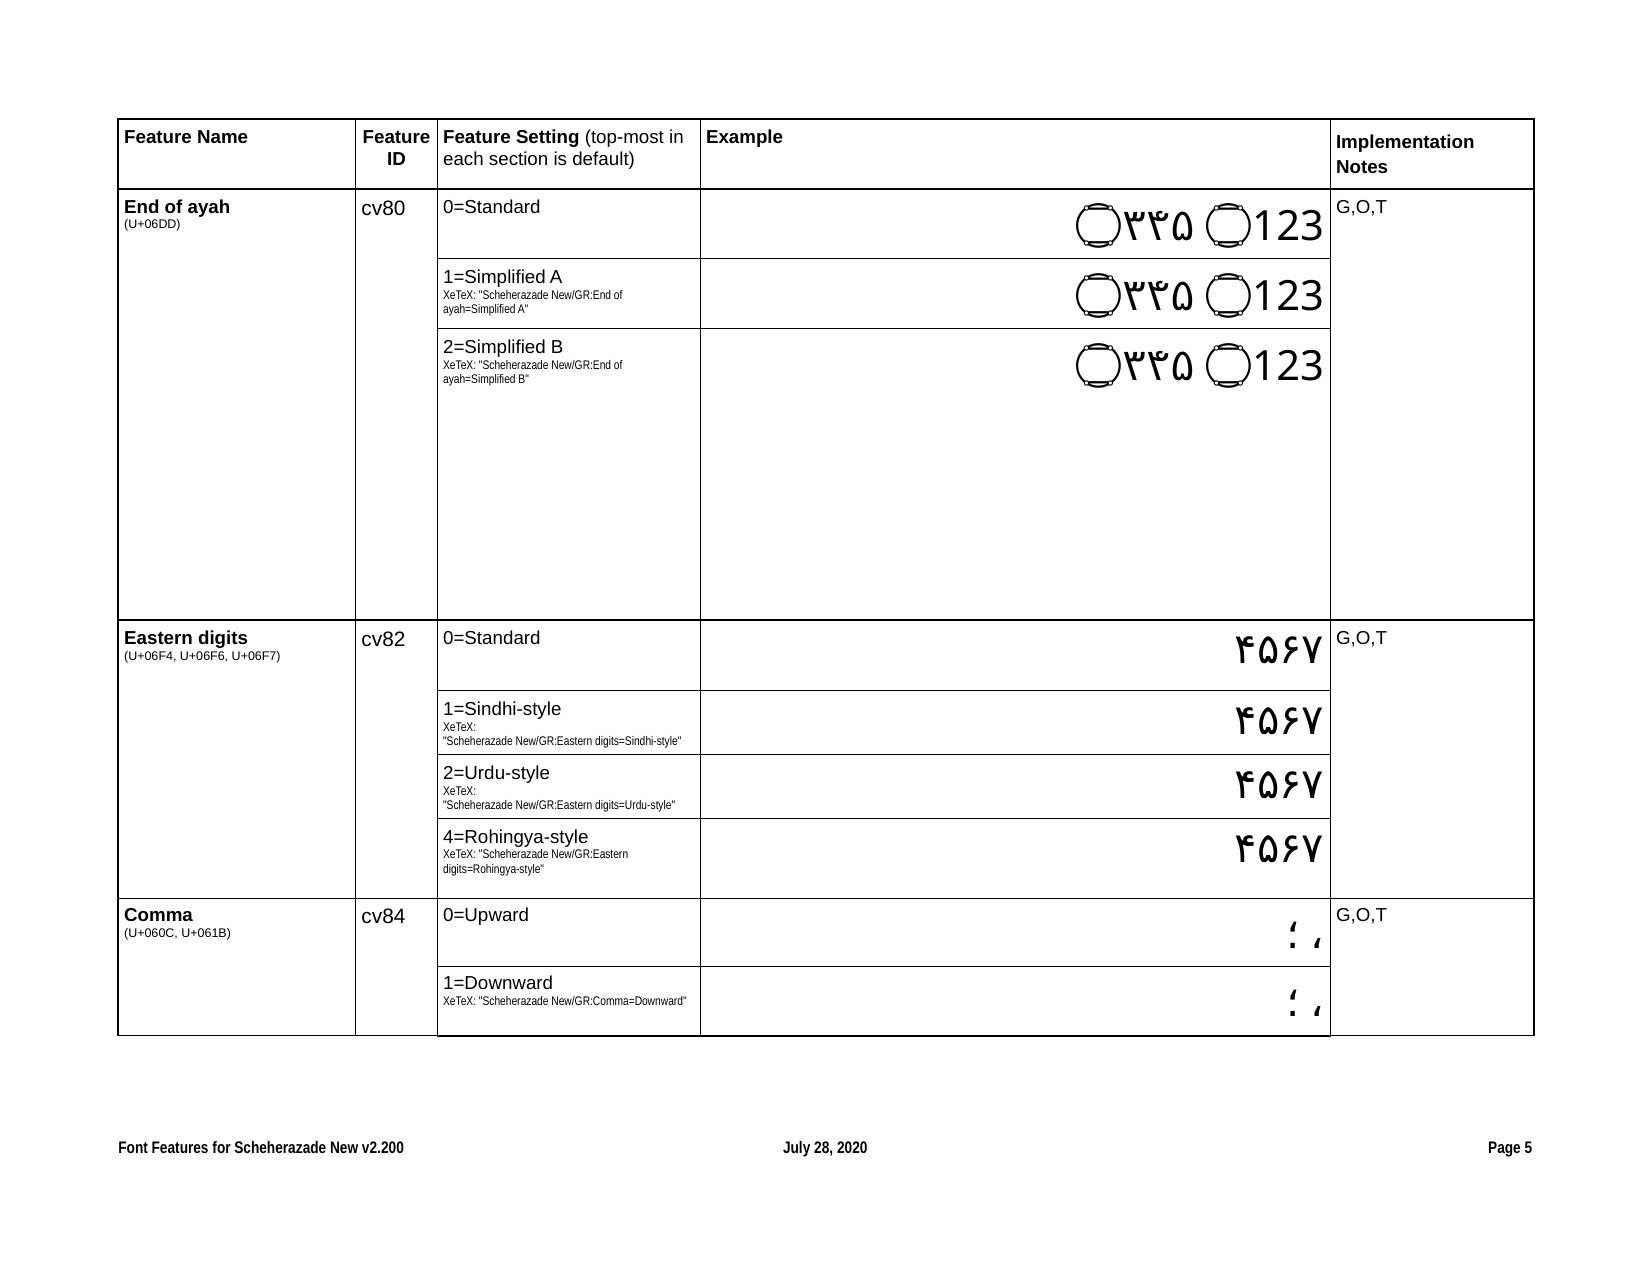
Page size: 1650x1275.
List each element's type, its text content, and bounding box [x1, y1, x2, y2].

table_header Feature Name [119, 120, 355, 188]
table_cell ۝123 ۝۳۴۵ [701, 329, 1330, 619]
table_cell G,O,T [1331, 899, 1533, 1035]
table_cell 2=Simplified B XeTeX: "Scheherazade New/GR:End of ayah=Simplified B" [438, 329, 700, 619]
table_cell 1=Sindhi-style XeTeX: "Scheherazade New/GR:Eastern digits=Sindhi-style" [438, 691, 700, 754]
table_cell ۴۵۶۷ [701, 621, 1330, 690]
table_cell cv84 [356, 899, 437, 1035]
table_cell cv80 [356, 190, 437, 619]
table_cell ۴۵۶۷ [701, 755, 1330, 818]
table_cell G,O,T [1331, 190, 1533, 619]
table_cell 4=Rohingya-style XeTeX: "Scheherazade New/GR:Eastern digits=Rohingya-style" [438, 819, 700, 898]
table_cell ، ؛ [701, 967, 1330, 1035]
table_cell ۝123 ۝۳۴۵ [701, 259, 1330, 328]
table_cell G,O,T [1331, 621, 1533, 898]
table_cell cv82 [356, 621, 437, 898]
table_header Feature ID [356, 120, 437, 188]
table_cell 0=Standard [438, 621, 700, 690]
table_cell ، ؛ [701, 899, 1330, 966]
table_cell ۴۵۶۷ [701, 691, 1330, 754]
table_cell Comma (U+060C, U+061B) [119, 899, 355, 1035]
table_cell 1=Simplified A XeTeX: "Scheherazade New/GR:End of ayah=Simplified A" [438, 259, 700, 328]
table_header Example [701, 120, 1330, 188]
table_header Feature Setting (top-most in each section is default) [438, 120, 700, 188]
table_header Implementation Notes [1331, 120, 1533, 188]
table_cell 0=Standard [438, 190, 700, 258]
table_cell ۴۵۶۷ [701, 819, 1330, 898]
table_cell End of ayah (U+06DD) [119, 190, 355, 619]
table_cell 2=Urdu-style XeTeX: "Scheherazade New/GR:Eastern digits=Urdu-style" [438, 755, 700, 818]
table_cell 0=Upward [438, 899, 700, 966]
table_cell 1=Downward XeTeX: "Scheherazade New/GR:Comma=Downward" [438, 967, 700, 1035]
table_cell ۝123 ۝۳۴۵ [701, 190, 1330, 258]
table_cell Eastern digits (U+06F4, U+06F6, U+06F7) [119, 621, 355, 898]
